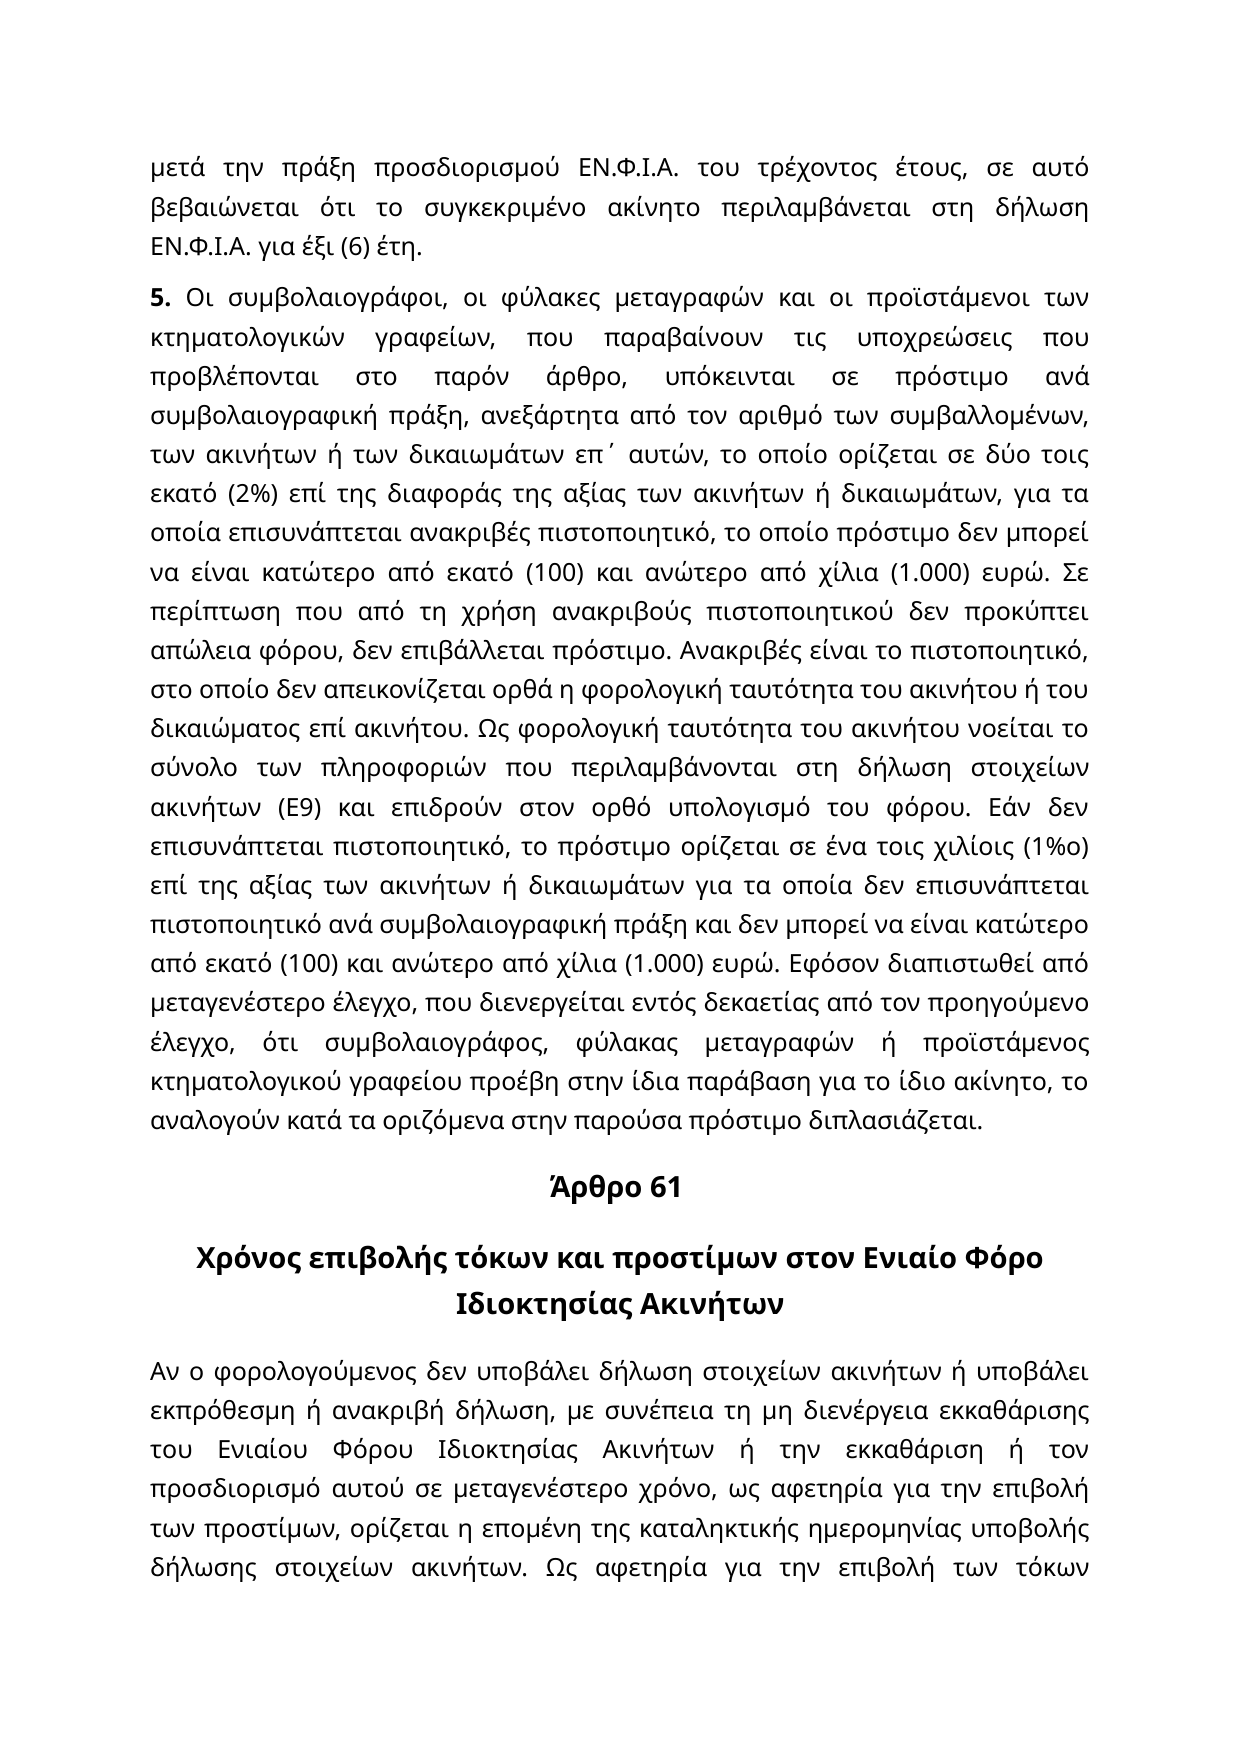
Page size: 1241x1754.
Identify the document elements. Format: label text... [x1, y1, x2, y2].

text 5. Οι συμβολαιογράφοι, οι φύλακες μεταγραφών και οι προϊστάμενοι των κτηματολογικών γραφείων, που παραβαίνουν τις υποχρεώσεις που προβλέπονται στο παρόν άρθρο, υπόκεινται σε πρόστιμο ανά συμβολαιογραφική πράξη, ανεξάρτητα από τον αριθμό των συμβαλλομένων, των ακινήτων ή των δικαιωμάτων επ΄ αυτών, το οποίο ορίζεται σε δύο τοις εκατό (2%) επί της διαφοράς της αξίας των ακινήτων ή δικαιωμάτων, για τα οποία επισυνάπτεται ανακριβές πιστοποιητικό, το οποίο πρόστιμο δεν μπορεί να είναι κατώτερο από εκατό (100) και ανώτερο από χίλια (1.000) ευρώ. Σε περίπτωση που από τη χρήση ανακριβούς πιστοποιητικού δεν προκύπτει απώλεια φόρου, δεν επιβάλλεται πρόστιμο. Ανακριβές είναι το πιστοποιητικό, στο οποίο δεν απεικονίζεται ορθά η φορολογική ταυτότητα του ακινήτου ή του δικαιώματος επί ακινήτου. Ως φορολογική ταυτότητα του ακινήτου νοείται το σύνολο των πληροφοριών που περιλαμβάνονται στη δήλωση στοιχείων ακινήτων (Ε9) και επιδρούν στον ορθό υπολογισμό του φόρου. Εάν δεν επισυνάπτεται πιστοποιητικό, το πρόστιμο ορίζεται σε ένα τοις χιλίοις (1%ο) επί της αξίας των ακινήτων ή δικαιωμάτων για τα οποία δεν επισυνάπτεται πιστοποιητικό ανά συμβολαιογραφική πράξη και δεν μπορεί να είναι κατώτερο από εκατό (100) και ανώτερο από χίλια (1.000) ευρώ. Εφόσον διαπιστωθεί από μεταγενέστερο έλεγχο, που διενεργείται εντός δεκαετίας από τον προηγούμενο έλεγχο, ότι συμβολαιογράφος, φύλακας μεταγραφών ή προϊστάμενος κτηματολογικού γραφείου προέβη στην ίδια παράβαση για το ίδιο ακίνητο, το αναλογούν κατά τα οριζόμενα στην παρούσα πρόστιμο διπλασιάζεται. [150, 280, 1090, 1137]
text μετά την πράξη προσδιορισμού ΕΝ.Φ.Ι.Α. του τρέχοντος έτους, σε αυτό βεβαιώνεται ότι το συγκεκριμένο ακίνητο περιλαμβάνεται στη δήλωση ΕΝ.Φ.Ι.Α. για έξι (6) έτη. [150, 150, 1090, 262]
text Αν ο φορολογούμενος δεν υποβάλει δήλωση στοιχείων ακινήτων ή υποβάλει εκπρόθεσμη ή ανακριβή δήλωση, με συνέπεια τη μη διενέργεια εκκαθάρισης του Ενιαίου Φόρου Ιδιοκτησίας Ακινήτων ή την εκκαθάριση ή τον προσδιορισμό αυτού σε μεταγενέστερο χρόνο, ως αφετηρία για την επιβολή των προστίμων, ορίζεται η επομένη της καταληκτικής ημερομηνίας υποβολής δήλωσης στοιχείων ακινήτων. Ως αφετηρία για την επιβολή των τόκων [150, 1353, 1090, 1583]
subtitle Χρόνος επιβολής τόκων και προστίμων στον Ενιαίο Φόρο Ιδιοκτησίας Ακινήτων [150, 1237, 1090, 1323]
subtitle Άρθρο 61 [150, 1167, 1090, 1206]
